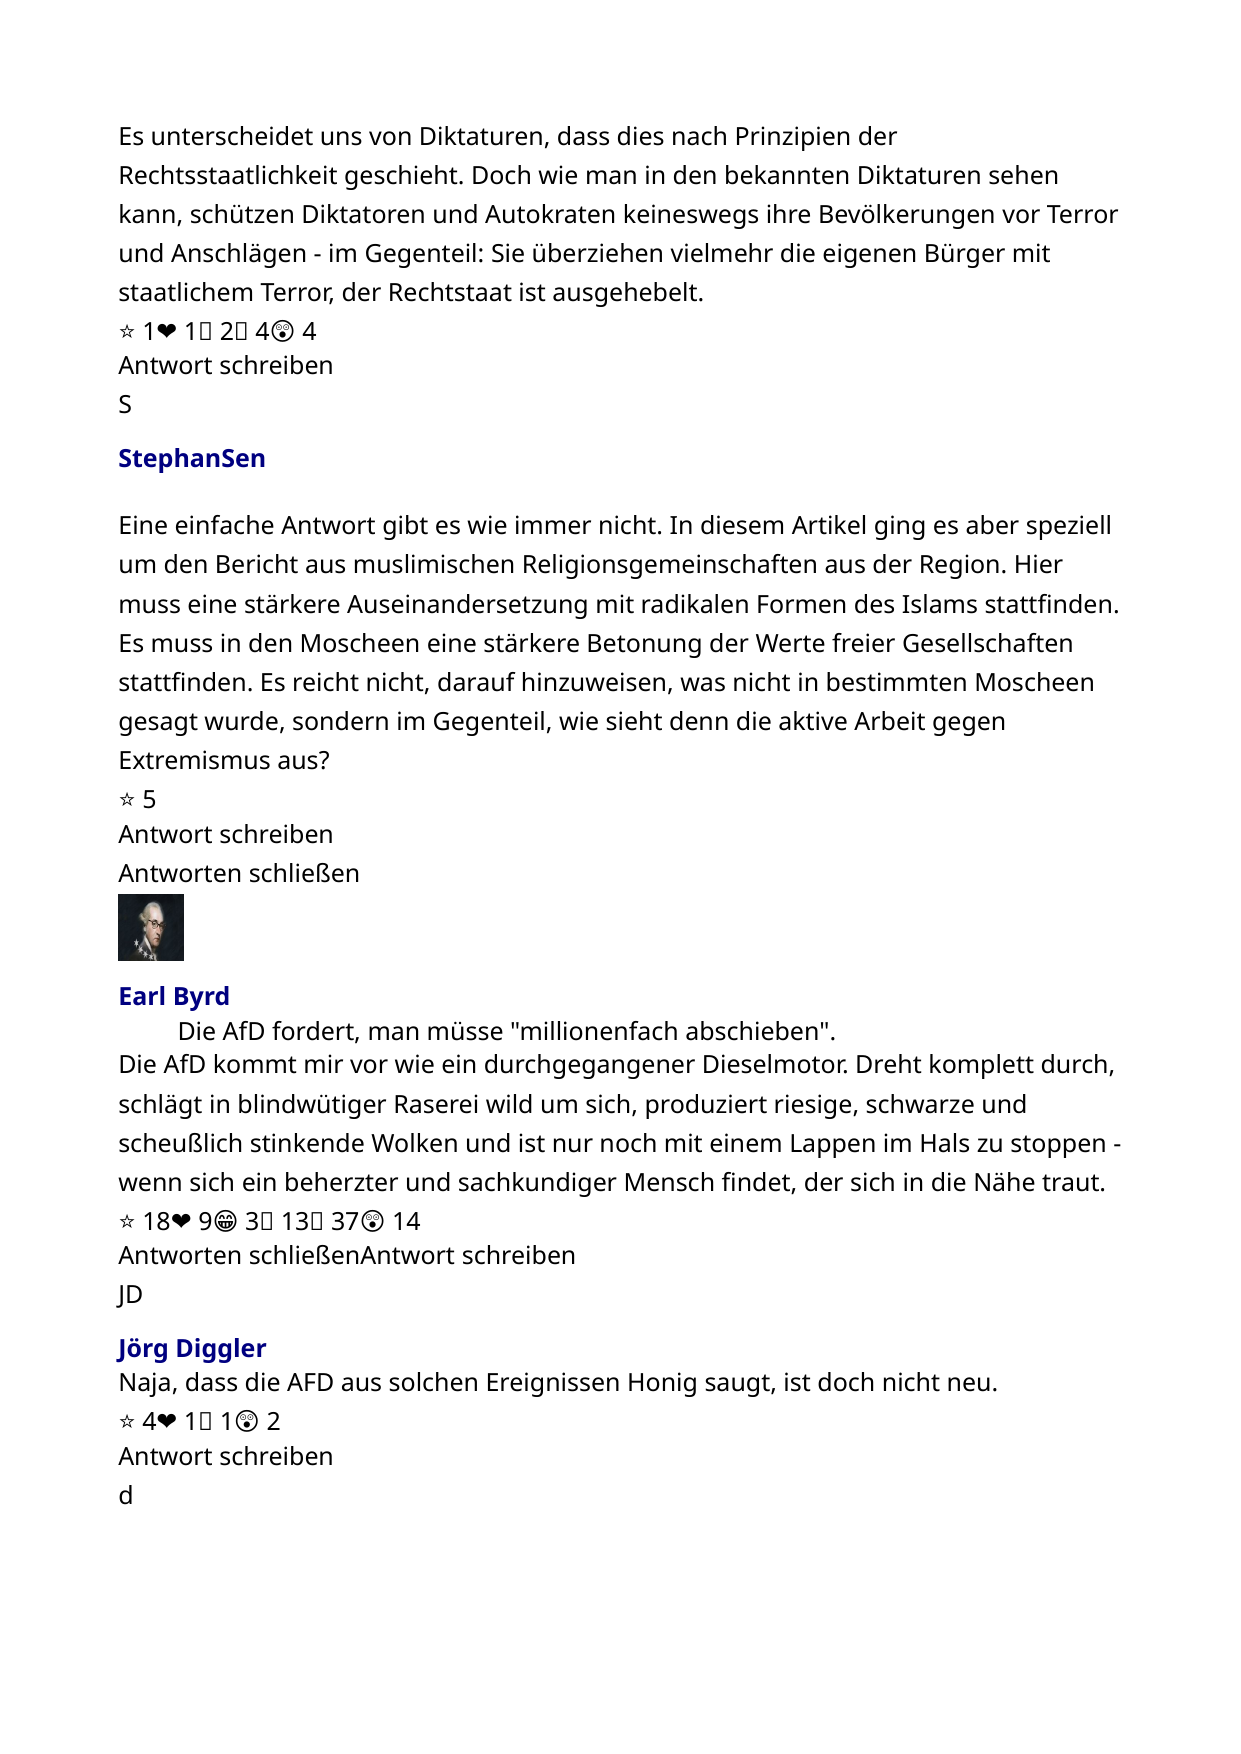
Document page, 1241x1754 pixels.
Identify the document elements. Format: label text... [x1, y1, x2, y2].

subtitle Earl Byrd [118, 979, 1122, 1013]
text Antworten schließenAntwort schreiben [118, 1238, 1122, 1272]
text JD [118, 1277, 1122, 1311]
text Die AfD fordert, man müsse "millionenfach abschieben". [177, 1013, 1063, 1047]
text Die AfD kommt mir vor wie ein durchgegangener Dieselmotor. Dreht komplett durch, schlägt in blindwütiger Raserei wild um sich, produziert riesige, schwarze und scheußlich stinkende Wolken und ist nur noch mit einem Lappen im Hals zu stoppen - wenn sich ein beherzter und sachkundiger Mensch findet, der sich in die Nähe traut. [118, 1047, 1122, 1199]
text ⭐️ 18❤️ 9😁 3🙁 13🤨 37😲 14 [118, 1204, 1122, 1238]
text Eine einfache Antwort gibt es wie immer nicht. In diesem Artikel ging es aber speziell um den Bericht aus muslimischen Religionsgemeinschaften aus der Region. Hier muss eine stärkere Auseinandersetzung mit radikalen Formen des Islams stattfinden. Es muss in den Moscheen eine stärkere Betonung der Werte freier Gesellschaften stattfinden. Es reicht nicht, darauf hinzuweisen, was nicht in bestimmten Moscheen gesagt wurde, sondern im Gegenteil, wie sieht denn die aktive Arbeit gegen Extremismus aus? [118, 508, 1122, 777]
text Antwort schreiben [118, 816, 1122, 850]
text ⭐️ 4❤️ 1🤨 1😲 2 [118, 1404, 1122, 1438]
subtitle StephanSen [118, 441, 1122, 475]
text d [118, 1477, 1122, 1511]
text ⭐️ 5 [118, 782, 1122, 816]
text S [118, 387, 1122, 421]
text Antwort schreiben [118, 1438, 1122, 1472]
text Antworten schließen [118, 855, 1122, 889]
text Es unterscheidet uns von Diktaturen, dass dies nach Prinzipien der Rechtsstaatlichkeit geschieht. Doch wie man in den bekannten Diktaturen sehen kann, schützen Diktatoren und Autokraten keineswegs ihre Bevölkerungen vor Terror und Anschlägen - im Gegenteil: Sie überziehen vielmehr die eigenen Bürger mit staatlichem Terror, der Rechtstaat ist ausgehebelt. [118, 118, 1122, 309]
picture [118, 894, 184, 961]
text Naja, dass die AFD aus solchen Ereignissen Honig saugt, ist doch nicht neu. [118, 1365, 1122, 1399]
text Antwort schreiben [118, 348, 1122, 382]
subtitle Jörg Diggler [118, 1331, 1122, 1365]
text ⭐️ 1❤️ 1🙁 2🤨 4😲 4 [118, 314, 1122, 348]
